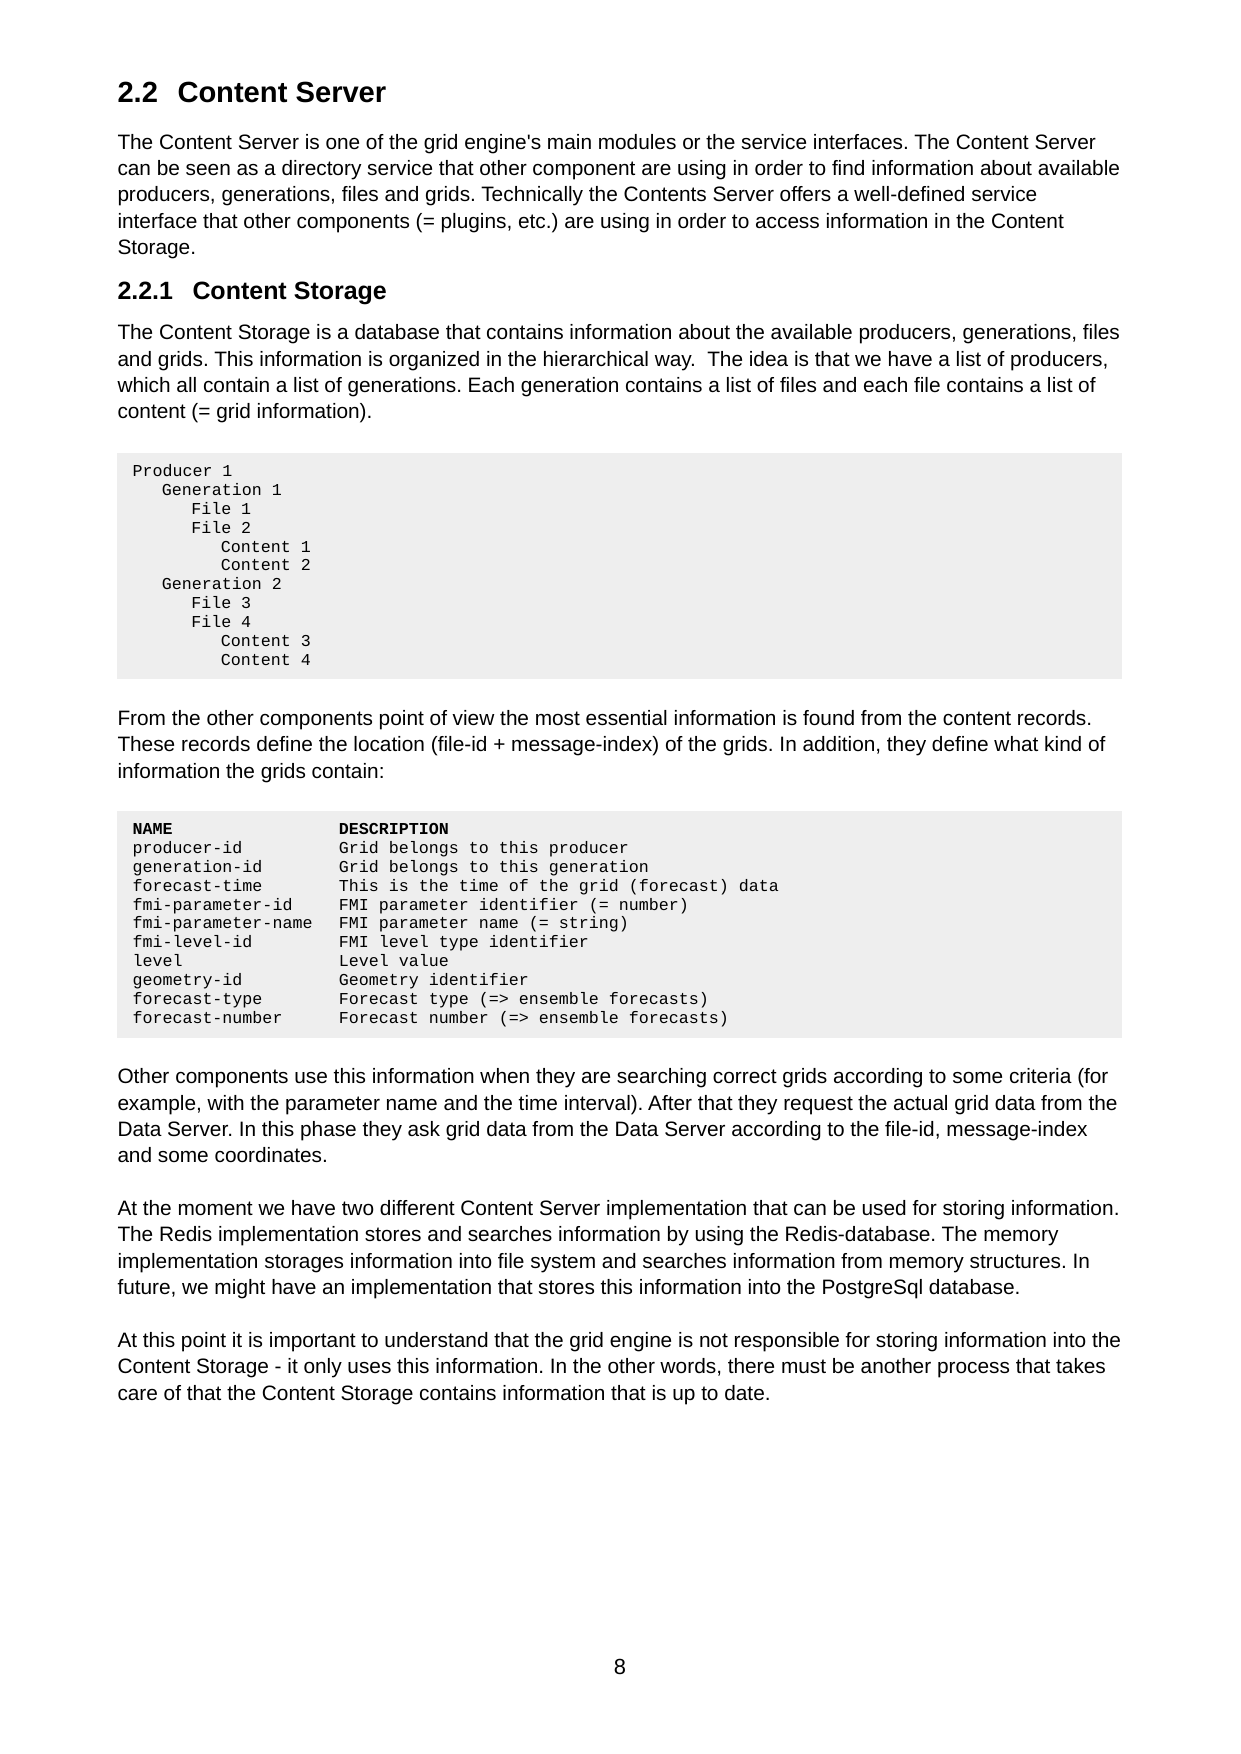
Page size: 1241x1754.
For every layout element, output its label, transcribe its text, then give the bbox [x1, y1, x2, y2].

text The Content Server is one of the grid engine's main modules or the service interfaces. The Content Server can be seen as a directory service that other component are using in order to find information about available producers, generations, files and grids. Technically the Contents Server offers a well-defined service interface that other components (= plugins, etc.) are using in order to access information in the Content Storage. [117, 129, 1122, 259]
text forecast-type Forecast type (=> ensemble forecasts) [117, 991, 1122, 1009]
text Content 1 [117, 538, 1122, 557]
text Generation 2 [117, 576, 1122, 595]
text The Content Storage is a database that contains information about the available producers, generations, files and grids. This information is organized in the hierarchical way. The idea is that we have a list of producers, which all contain a list of generations. Each generation contains a list of files and each file contains a list of content (= grid information). [117, 320, 1122, 423]
text Content 2 [117, 557, 1122, 576]
text level Level value [117, 953, 1122, 972]
text File 4 [117, 613, 1122, 632]
text At the moment we have two different Content Server implementation that can be used for storing information. The Redis implementation stores and searches information by using the Redis-database. The memory implementation storages information into file system and searches information from memory structures. In future, we might have an implementation that stores this information into the PostgreSql database. [117, 1196, 1122, 1299]
text generation-id Grid belongs to this generation [117, 858, 1122, 877]
text Content 3 [117, 632, 1122, 651]
text File 3 [117, 595, 1122, 613]
text fmi-parameter-name FMI parameter name (= string) [117, 915, 1122, 934]
text At this point it is important to understand that the grid engine is not responsible for storing information into the Content Storage - it only uses this information. In the other words, there must be another process that takes care of that the Content Storage contains information that is up to date. [117, 1328, 1122, 1404]
text NAME DESCRIPTION [117, 821, 1122, 840]
text Producer 1 [117, 463, 1122, 482]
text geometry-id Geometry identifier [117, 972, 1122, 991]
text Generation 1 [117, 482, 1122, 500]
subtitle Content Server [117, 75, 1122, 108]
text File 2 [117, 519, 1122, 538]
text forecast-time This is the time of the grid (forecast) data [117, 877, 1122, 896]
text producer-id Grid belongs to this producer [117, 840, 1122, 858]
text Other components use this information when they are searching correct grids according to some criteria (for example, with the parameter name and the time interval). After that they request the actual grid data from the Data Server. In this phase they ask grid data from the Data Server according to the file-id, message-index and some coordinates. [117, 1064, 1122, 1167]
text Content 4 [117, 651, 1122, 670]
text File 1 [117, 500, 1122, 519]
text fmi-parameter-id FMI parameter identifier (= number) [117, 896, 1122, 915]
text fmi-level-id FMI level type identifier [117, 934, 1122, 953]
text forecast-number Forecast number (=> ensemble forecasts) [117, 1009, 1122, 1028]
text From the other components point of view the most essential information is found from the content records. These records define the location (file-id + message-index) of the grids. In addition, they define what kind of information the grids contain: [117, 706, 1122, 783]
subtitle Content Storage [117, 276, 1122, 305]
